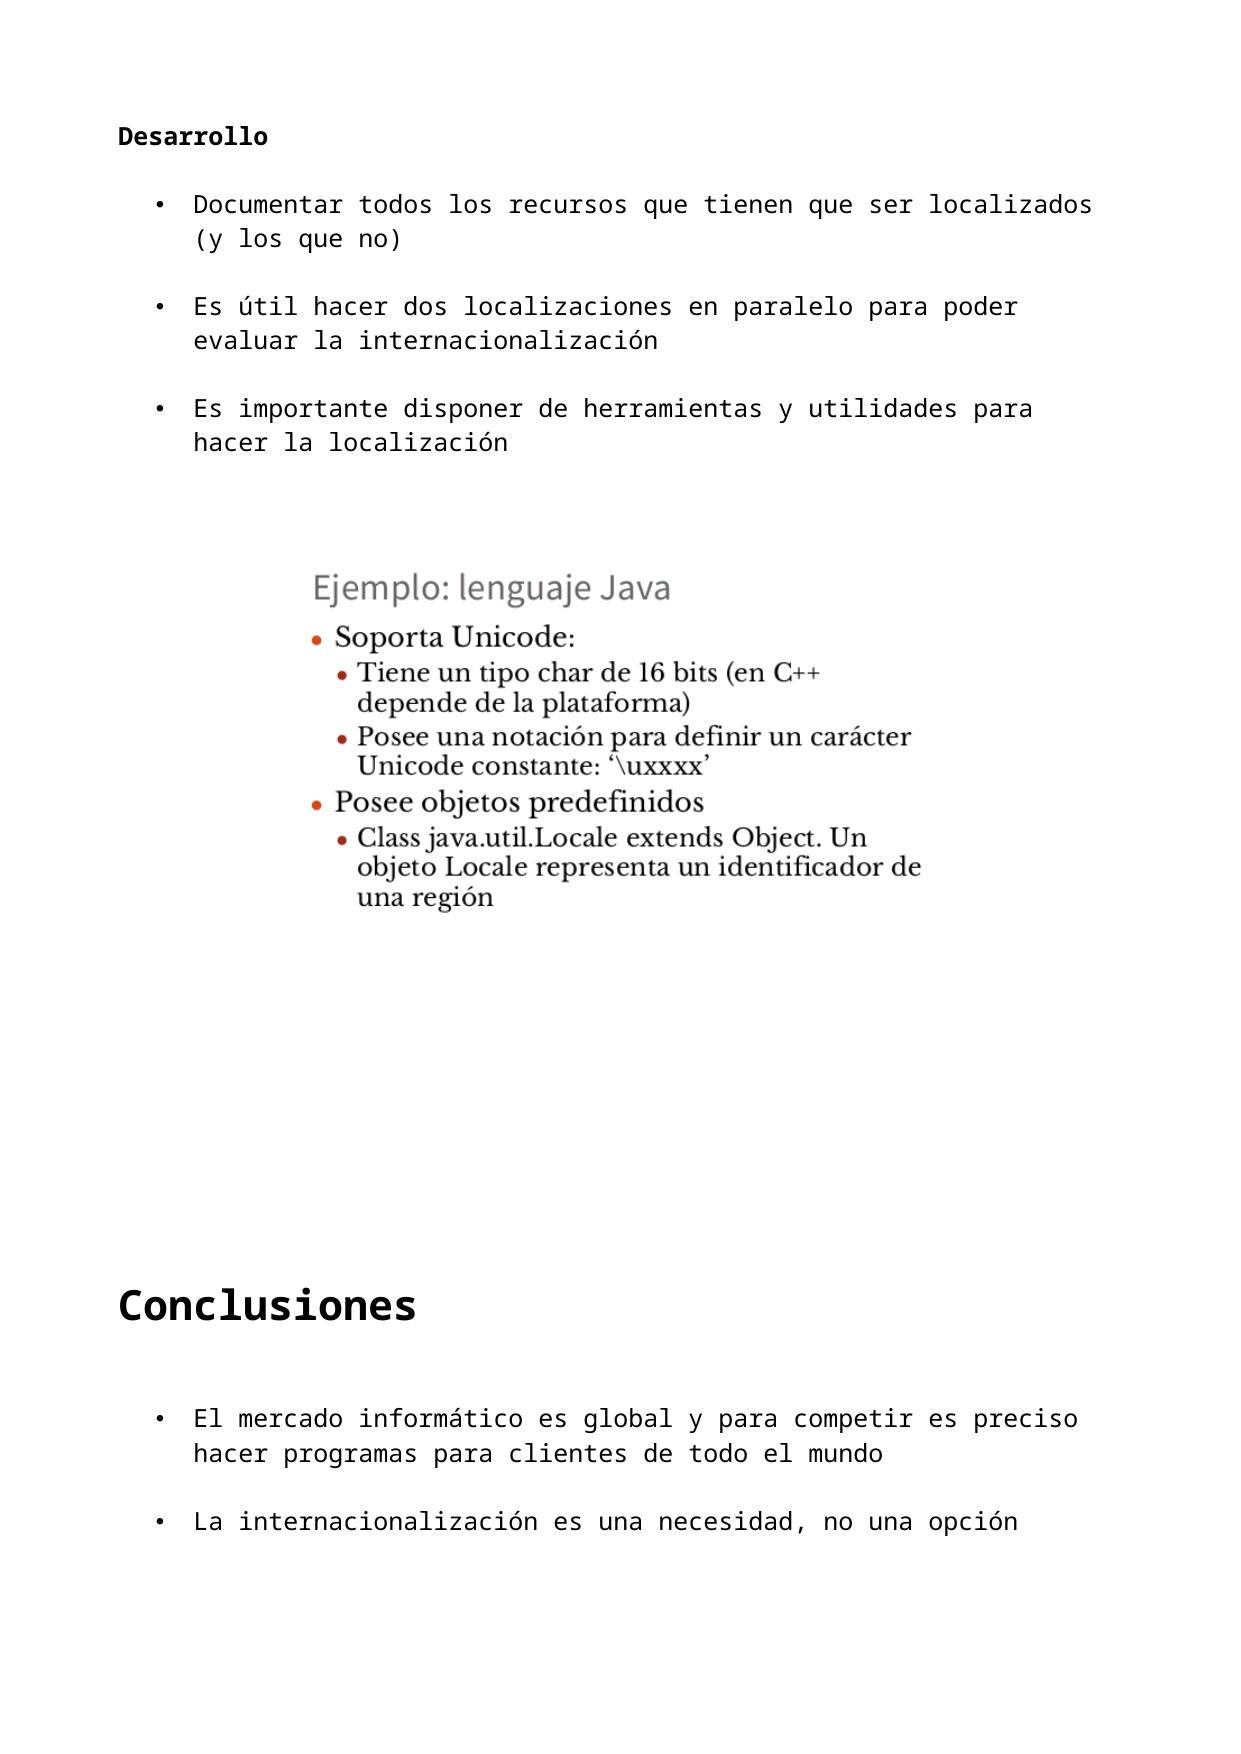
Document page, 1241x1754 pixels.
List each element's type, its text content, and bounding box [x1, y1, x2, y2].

picture [302, 567, 938, 924]
list Documentar todos los recursos que tienen que ser localizados (y los que no) [156, 186, 1122, 254]
list La internacionalización es una necesidad, no una opción [156, 1503, 1122, 1537]
list Es importante disponer de herramientas y utilidades para hacer la localización [156, 391, 1122, 459]
text Desarrollo [118, 118, 1122, 152]
list El mercado informático es global y para competir es preciso hacer programas para clientes de todo el mundo [156, 1401, 1122, 1469]
list Es útil hacer dos localizaciones en paralelo para poder evaluar la internacionalización [156, 288, 1122, 357]
text Conclusiones [118, 1276, 1122, 1333]
